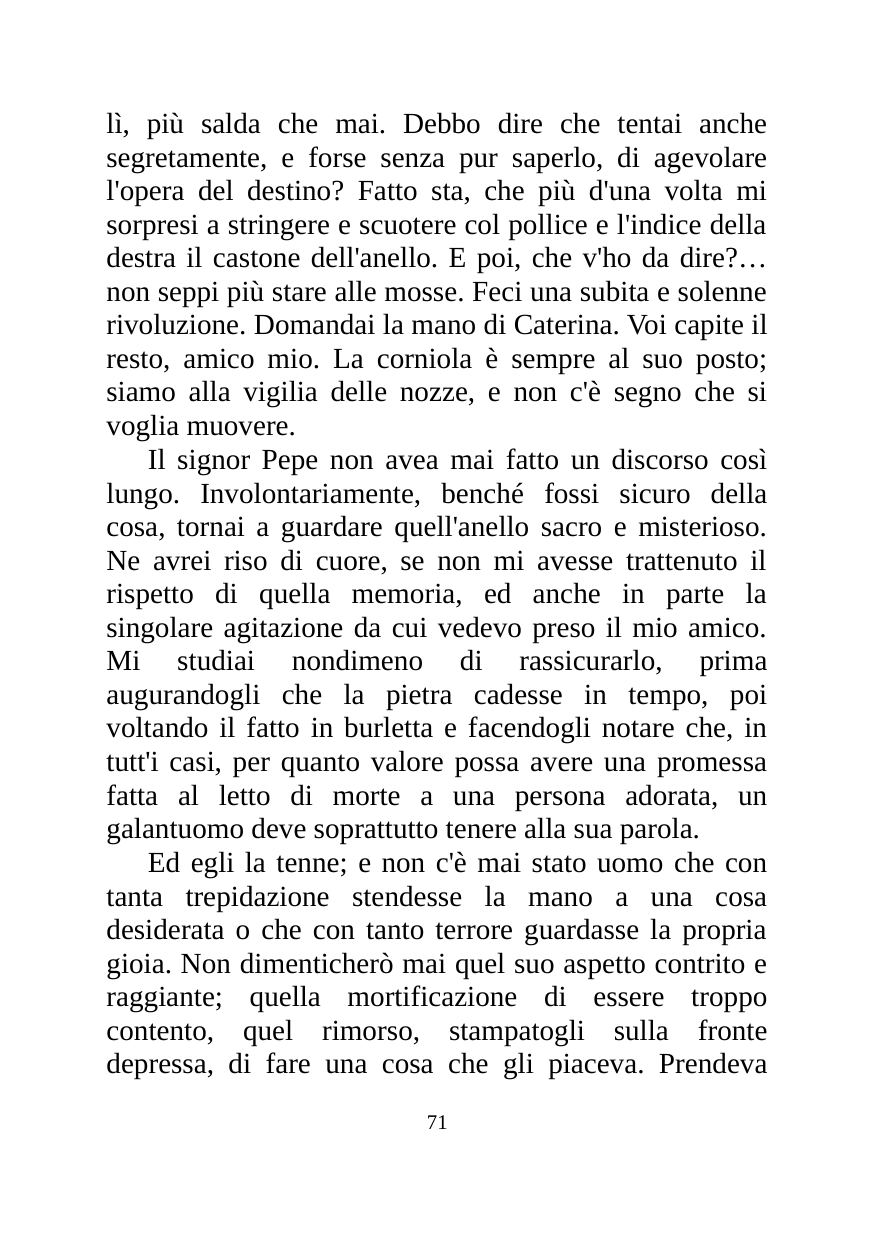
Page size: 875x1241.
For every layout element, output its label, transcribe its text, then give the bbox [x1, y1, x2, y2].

text Ed egli la tenne; e non c'è mai stato uomo che con tanta trepidazione stendesse la mano a una cosa desiderata o che con tanto terrore guardasse la propria gioia. Non dimenticherò mai quel suo aspetto contrito e raggiante; quella mortificazione di essere troppo contento, quel rimorso, stampatogli sulla fronte depressa, di fare una cosa che gli piaceva. Prendeva [106, 845, 768, 1080]
text Il signor Pepe non avea mai fatto un discorso così lungo. Involontariamente, benché fossi sicuro della cosa, tornai a guardare quell'anello sacro e misterioso. Ne avrei riso di cuore, se non mi avesse trattenuto il rispetto di quella memoria, ed anche in parte la singolare agitazione da cui vedevo preso il mio amico. Mi studiai nondimeno di rassicurarlo, prima augurandogli che la pietra cadesse in tempo, poi voltando il fatto in burletta e facendogli notare che, in tutt'i casi, per quanto valore possa avere una promessa fatta al letto di morte a una persona adorata, un galantuomo deve soprattutto tenere alla sua parola. [106, 442, 768, 845]
text lì, più salda che mai. Debbo dire che tentai anche segretamente, e forse senza pur saperlo, di agevolare l'opera del destino? Fatto sta, che più d'una volta mi sorpresi a stringere e scuotere col pollice e l'indice della destra il castone dell'anello. E poi, che v'ho da dire?… non seppi più stare alle mosse. Feci una subita e solenne rivoluzione. Domandai la mano di Caterina. Voi capite il resto, amico mio. La corniola è sempre al suo posto; siamo alla vigilia delle nozze, e non c'è segno che si voglia muovere. [106, 106, 768, 442]
